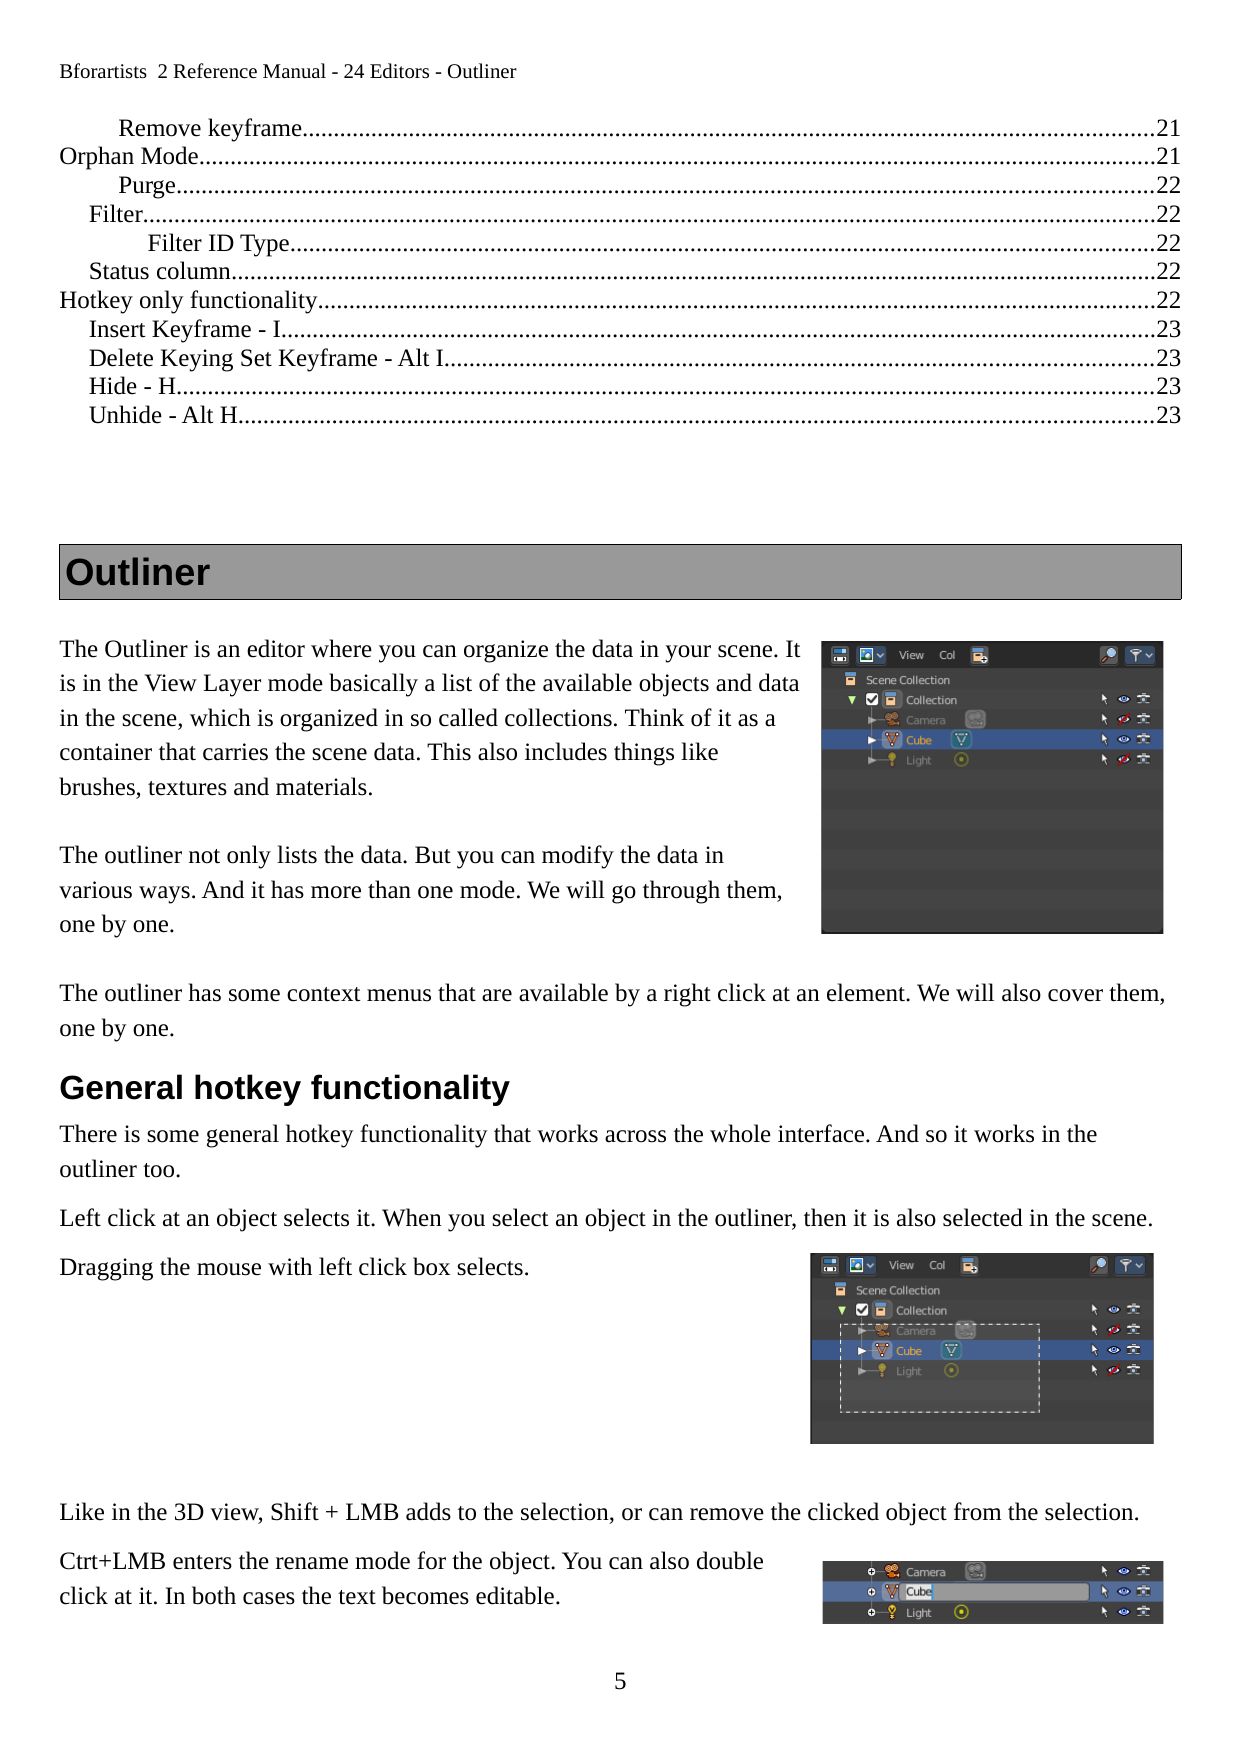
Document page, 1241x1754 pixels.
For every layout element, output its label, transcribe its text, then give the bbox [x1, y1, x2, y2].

text Insert Keyframe - I 23 [88, 314, 1181, 343]
text The outliner not only lists the data. But you can modify the data in various ways. And it has more than one mode. We will go through them, one by one. [59, 841, 1181, 938]
text Hotkey only functionality 22 [59, 285, 1181, 314]
text Remove keyframe 21 [118, 113, 1181, 141]
text There is some general hotkey functionality that works across the whole interface. And so it works in the outliner too. [59, 1119, 1181, 1183]
text Orphan Mode 21 [59, 141, 1181, 170]
text Filter 22 [88, 199, 1181, 228]
picture [821, 641, 1164, 934]
text Unhide - Alt H 23 [88, 400, 1181, 429]
text The Outliner is an editor where you can organize the data in your scene. It is in the View Layer mode basically a list of the available objects and data in the scene, which is organized in so called collections. Think of it as a container that carries the scene data. This also includes things like brushes, textures and materials. [59, 634, 1181, 800]
table_header Outliner [60, 545, 1181, 599]
text Dragging the mouse with left click box selects. [59, 1252, 1181, 1281]
picture [822, 1561, 1164, 1624]
picture [810, 1253, 1154, 1444]
text Status column 22 [88, 256, 1181, 285]
text The outliner has some context menus that are available by a right click at an element. We will also cover them, one by one. [59, 978, 1181, 1042]
text Delete Keying Set Keyframe - Alt I 23 [88, 343, 1181, 371]
text Left click at an object selects it. When you select an object in the outliner, then it is also selected in the scene. [59, 1203, 1181, 1232]
text Ctrt+LMB enters the rename mode for the object. You can also double click at it. In both cases the text becomes editable. [59, 1546, 1181, 1609]
text Filter ID Type 22 [147, 228, 1181, 256]
text Purge 22 [118, 170, 1181, 199]
text Like in the 3D view, Shift + LMB adds to the selection, or can remove the clicked object from the selection. [59, 1497, 1181, 1526]
subtitle General hotkey functionality [59, 1068, 1181, 1107]
text Hide - H 23 [88, 371, 1181, 400]
